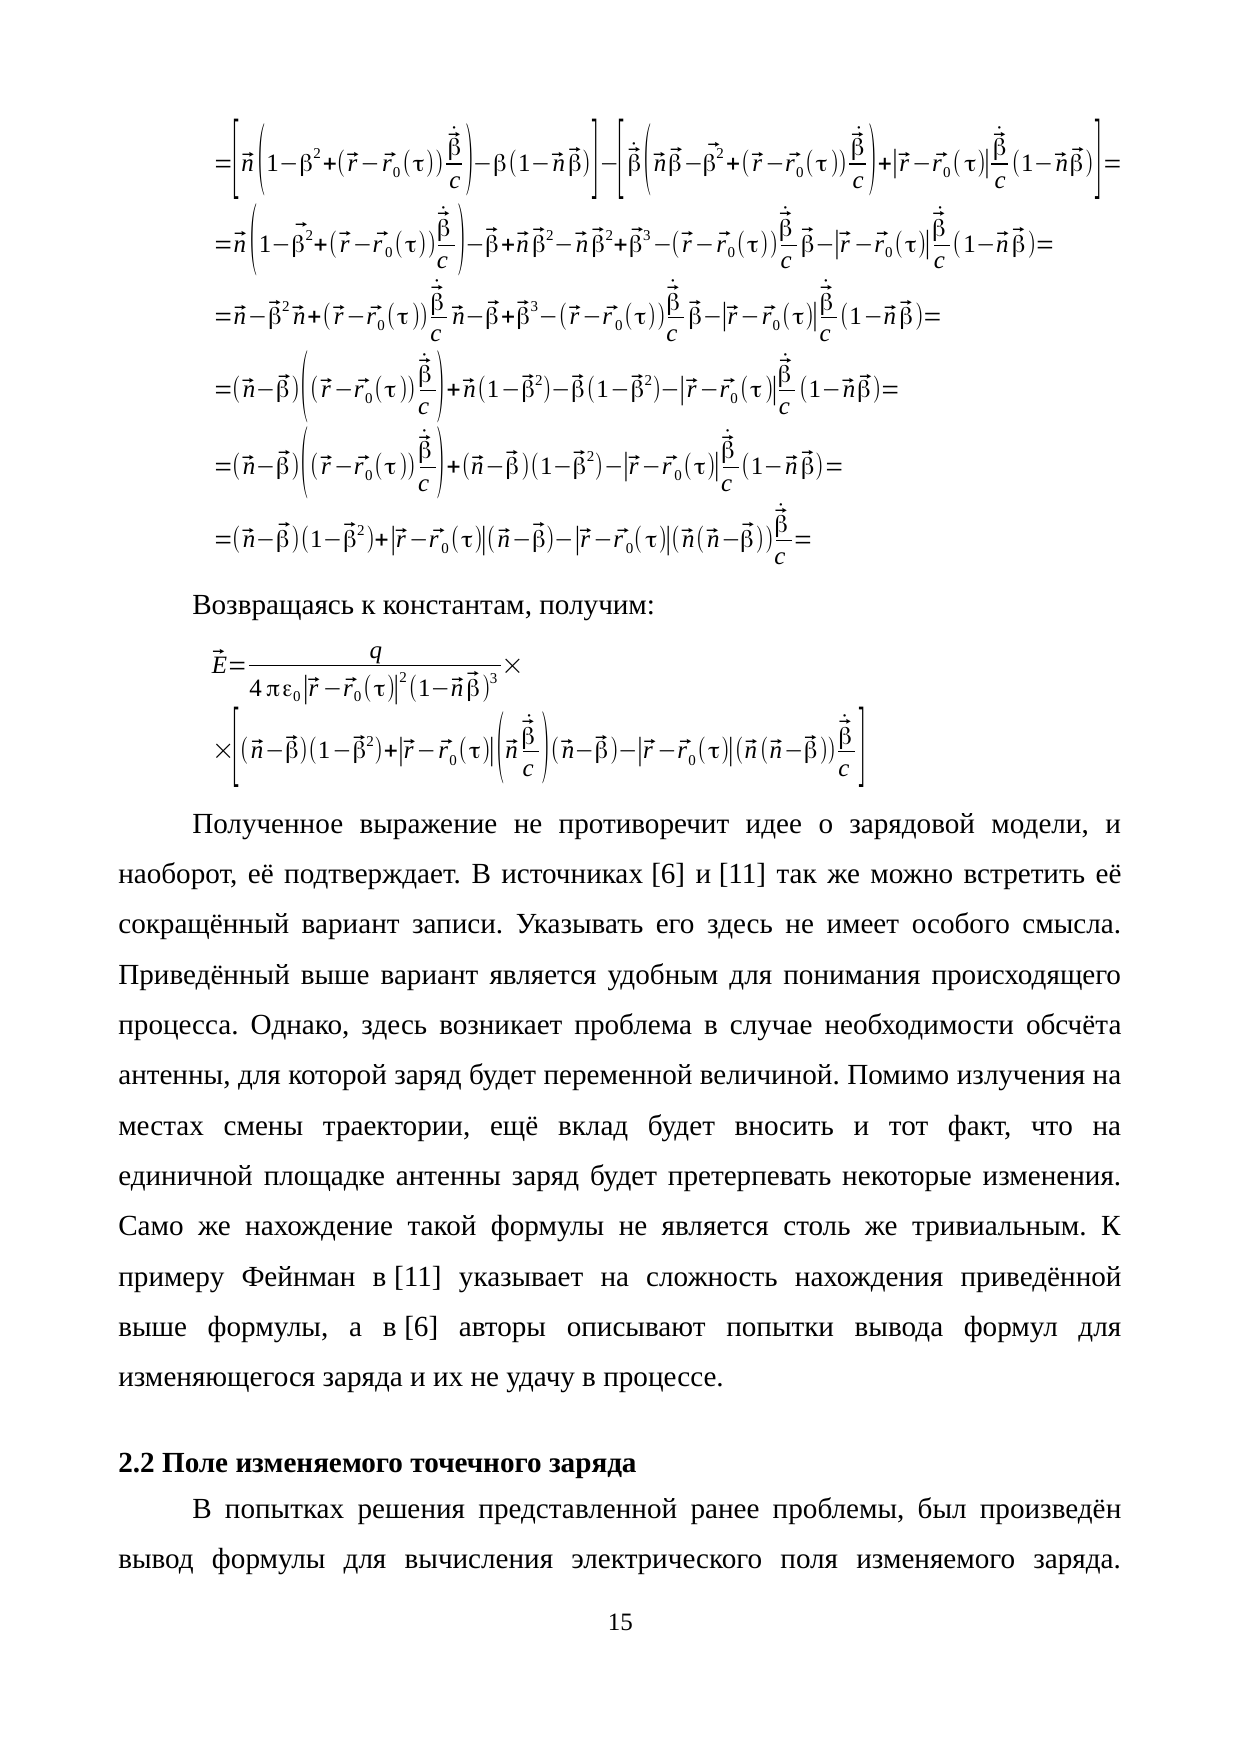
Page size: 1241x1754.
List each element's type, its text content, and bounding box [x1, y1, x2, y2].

subtitle 2.2 Поле изменяемого точечного заряда [118, 1445, 1122, 1479]
text В попытках решения представленной ранее проблемы, был произведён вывод формулы для вычисления электрического поля изменяемого заряда. [118, 1491, 1122, 1575]
text Полученное выражение не противоречит идее о зарядовой модели, и наоборот, её подтверждает. В источниках [6] и [11] так же можно встретить её сокращённый вариант записи. Указывать его здесь не имеет особого смысла. Приведённый выше вариант является удобным для понимания происходящего процесса. Однако, здесь возникает проблема в случае необходимости обсчёта антенны, для которой заряд будет переменной величиной. Помимо излучения на местах смены траектории, ещё вклад будет вносить и тот факт, что на единичной площадке антенны заряд будет претерпевать некоторые изменения. Само же нахождение такой формулы не является столь же тривиальным. К примеру Фейнман в [11] указывает на сложность нахождения приведённой выше формулы, а в [6] авторы описывают попытки вывода формул для изменяющегося заряда и их не удачу в процессе. [118, 806, 1122, 1393]
text Возвращаясь к константам, получим: [118, 587, 1122, 620]
